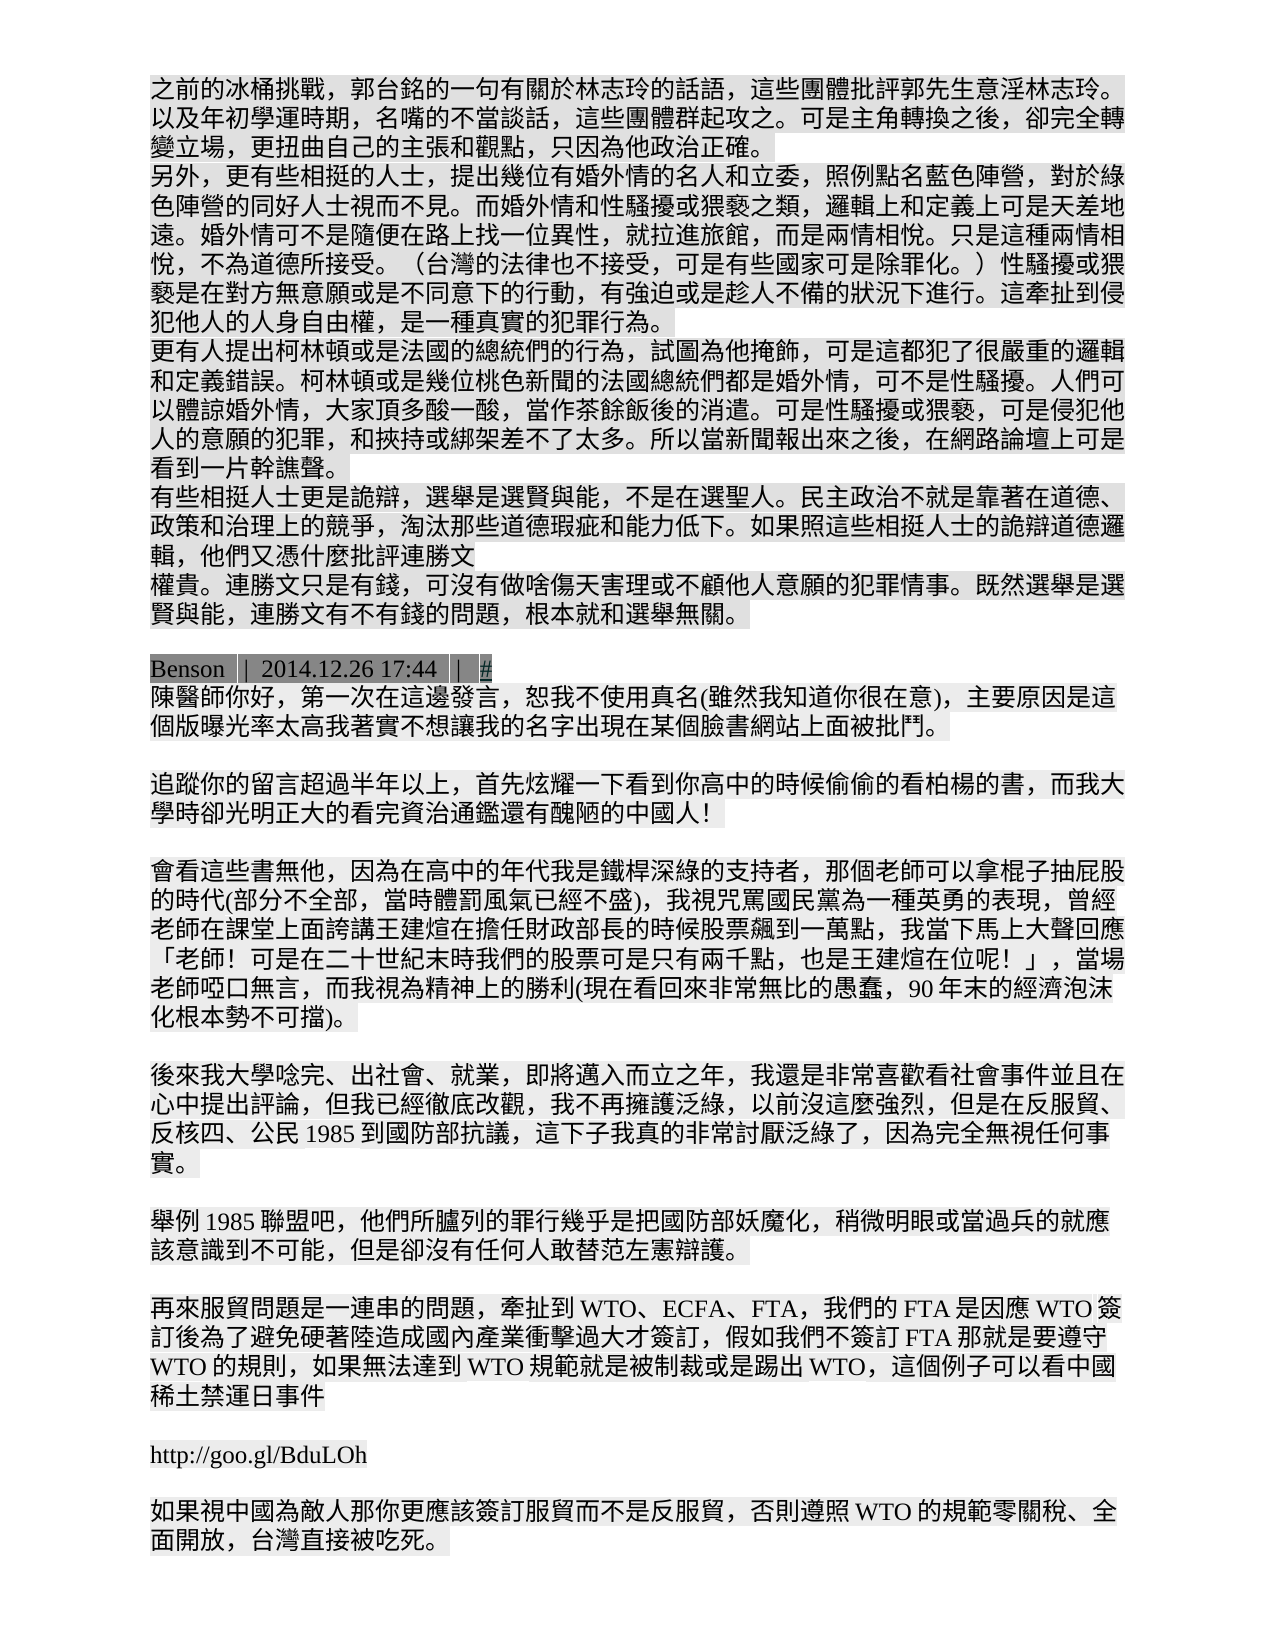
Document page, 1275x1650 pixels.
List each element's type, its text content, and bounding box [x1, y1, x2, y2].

text 陳醫師你好，第一次在這邊發言，恕我不使用真名(雖然我知道你很在意)，主要原因是這個版曝光率太高我著實不想讓我的名字出現在某個臉書網站上面被批鬥。 追蹤你的留言超過半年以上，首先炫耀一下看到你高中的時候偷偷的看柏楊的書，而我大學時卻光明正大的看完資治通鑑還有醜陋的中國人！ 會看這些書無他，因為在高中的年代我是鐵桿深綠的支持者，那個老師可以拿棍子抽屁股的時代(部分不全部，當時體罰風氣已經不盛)，我視咒罵國民黨為一種英勇的表現，曾經老師在課堂上面誇講王建煊在擔任財政部長的時候股票飆到一萬點，我當下馬上大聲回應「老師！可是在二十世紀末時我們的股票可是只有兩千點，也是王建煊在位呢！」，當場老師啞口無言，而我視為精神上的勝利(現在看回來非常無比的愚蠢，90年末的經濟泡沫化根本勢不可擋)。 後來我大學唸完、出社會、就業，即將邁入而立之年，我還是非常喜歡看社會事件並且在心中提出評論，但我已經徹底改觀，我不再擁護泛綠，以前沒這麼強烈，但是在反服貿、反核四、公民1985到國防部抗議，這下子我真的非常討厭泛綠了，因為完全無視任何事實。 舉例1985聯盟吧，他們所臚列的罪行幾乎是把國防部妖魔化，稍微明眼或當過兵的就應該意識到不可能，但是卻沒有任何人敢替范左憲辯護。 再來服貿問題是一連串的問題，牽扯到WTO、ECFA、FTA，我們的FTA是因應WTO簽訂後為了避免硬著陸造成國內產業衝擊過大才簽訂，假如我們不簽訂FTA那就是要遵守WTO的規則，如果無法達到WTO規範就是被制裁或是踢出WTO，這個例子可以看中國稀土禁運日事件 http://goo.gl/BduLOh 如果視中國為敵人那你更應該簽訂服貿而不是反服貿，否則遵照WTO的規範零關稅、全面開放，台灣直接被吃死。 [150, 683, 1125, 1556]
text 之前的冰桶挑戰，郭台銘的一句有關於林志玲的話語，這些團體批評郭先生意淫林志玲。以及年初學運時期，名嘴的不當談話，這些團體群起攻之。可是主角轉換之後，卻完全轉變立場，更扭曲自己的主張和觀點，只因為他政治正確。 另外，更有些相挺的人士，提出幾位有婚外情的名人和立委，照例點名藍色陣營，對於綠色陣營的同好人士視而不見。而婚外情和性騷擾或猥褻之類，邏輯上和定義上可是天差地遠。婚外情可不是隨便在路上找一位異性，就拉進旅館，而是兩情相悅。只是這種兩情相悅，不為道德所接受。（台灣的法律也不接受，可是有些國家可是除罪化。）性騷擾或猥褻是在對方無意願或是不同意下的行動，有強迫或是趁人不備的狀況下進行。這牽扯到侵犯他人的人身自由權，是一種真實的犯罪行為。 更有人提出柯林頓或是法國的總統們的行為，試圖為他掩飾，可是這都犯了很嚴重的邏輯和定義錯誤。柯林頓或是幾位桃色新聞的法國總統們都是婚外情，可不是性騷擾。人們可以體諒婚外情，大家頂多酸一酸，當作茶餘飯後的消遣。可是性騷擾或猥褻，可是侵犯他人的意願的犯罪，和挾持或綁架差不了太多。所以當新聞報出來之後，在網路論壇上可是看到一片幹譙聲。 有些相挺人士更是詭辯，選舉是選賢與能，不是在選聖人。民主政治不就是靠著在道德、政策和治理上的競爭，淘汰那些道德瑕疵和能力低下。如果照這些相挺人士的詭辯道德邏輯，他們又憑什麼批評連勝文 權貴。連勝文只是有錢，可沒有做啥傷天害理或不顧他人意願的犯罪情事。既然選舉是選賢與能，連勝文有不有錢的問題，根本就和選舉無關。 [150, 75, 1125, 629]
text Benson | 2014.12.26 17:44 | # [150, 654, 1125, 683]
